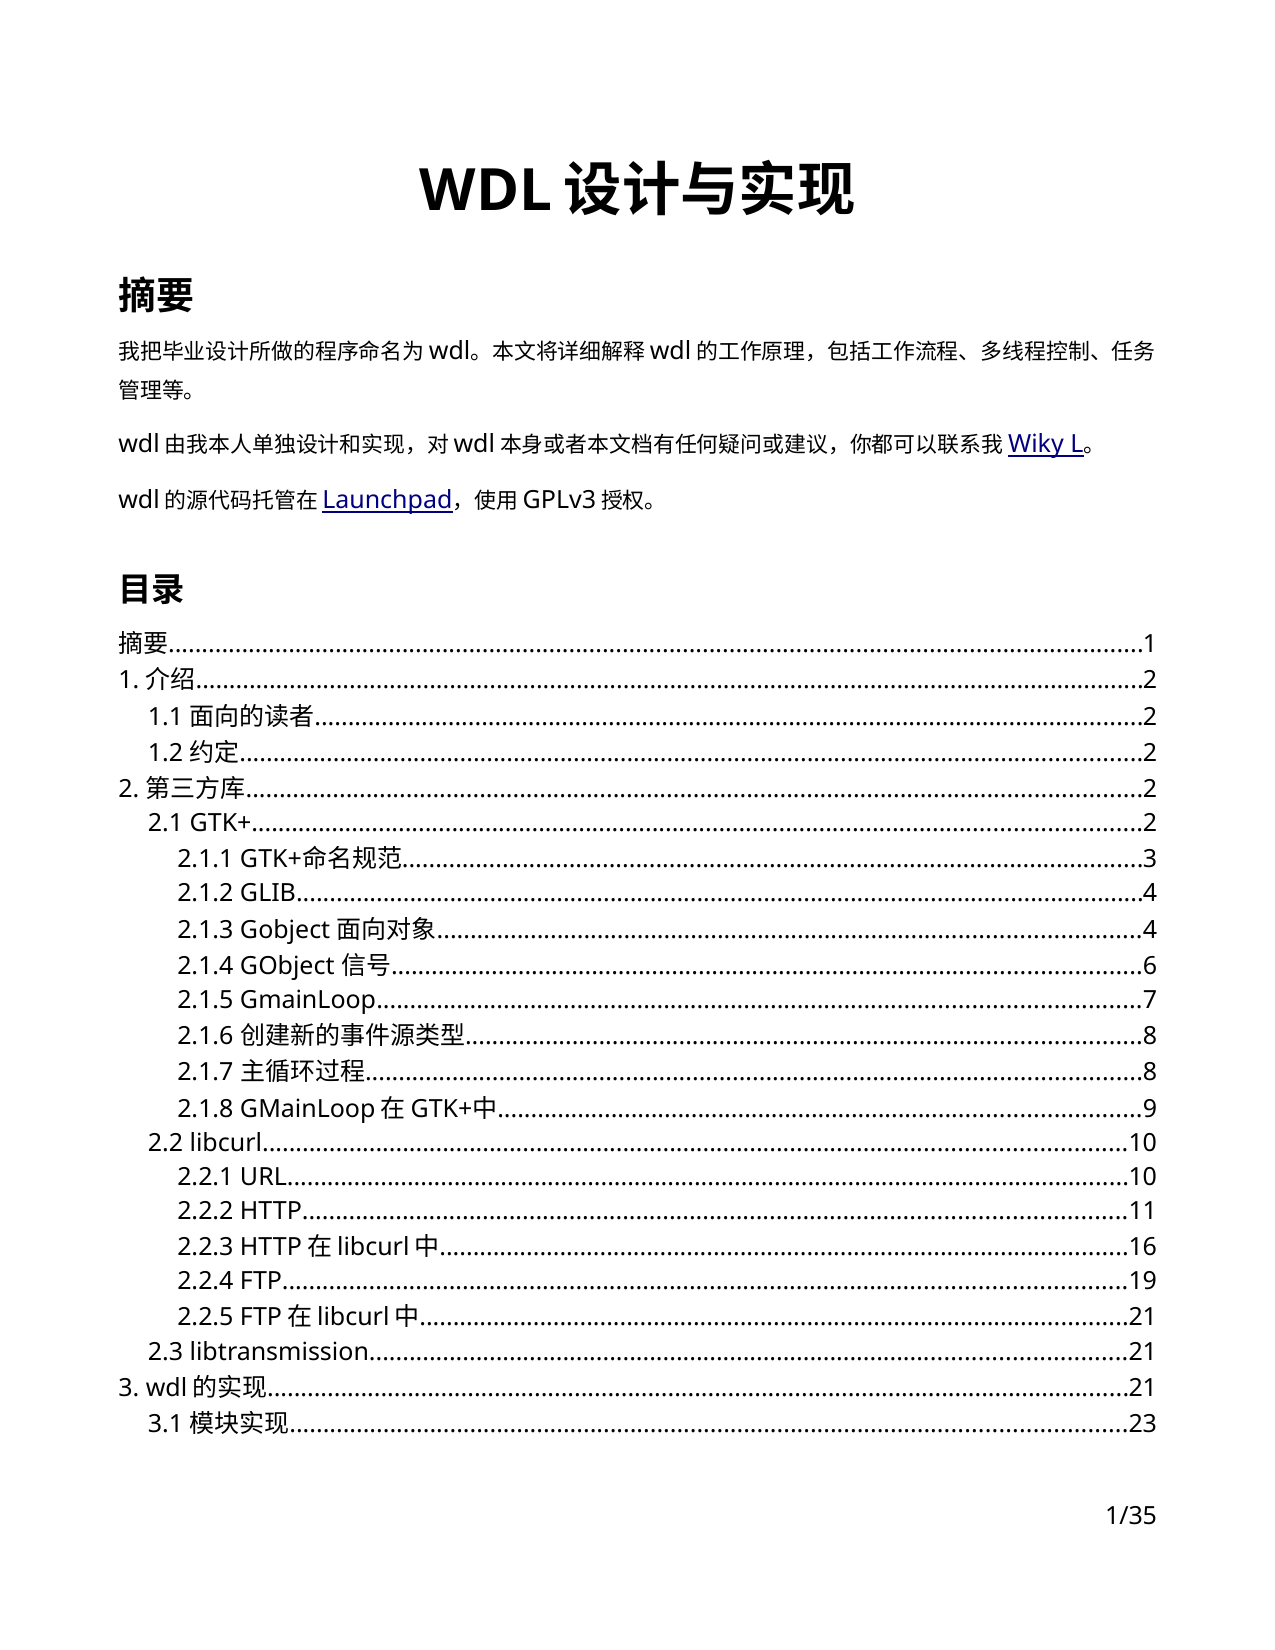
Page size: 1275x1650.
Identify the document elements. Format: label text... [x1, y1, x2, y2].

text 摘要 1 [118, 623, 1157, 660]
text wdl由我本人单独设计和实现，对wdl本身或者本文档有任何疑问或建议，你都可以联系我 Wiky L。 [118, 426, 1157, 460]
text 3.1 模块实现 23 [148, 1403, 1157, 1440]
text 3. wdl的实现 21 [118, 1367, 1157, 1403]
text 2.1.6 创建新的事件源类型 8 [177, 1016, 1157, 1052]
text 2.2 libcurl 10 [148, 1124, 1157, 1158]
text 1. 介绍 2 [118, 660, 1157, 696]
title WDL设计与实现 [118, 143, 1157, 228]
text 2.1.4 GObject 信号 6 [177, 945, 1157, 982]
text 2.1.3 Gobject 面向对象 4 [177, 909, 1157, 945]
text 我把毕业设计所做的程序命名为wdl。本文将详细解释wdl的工作原理，包括工作流程、多线程控制、任务管理等。 [118, 333, 1157, 405]
text 2.2.4 FTP 19 [177, 1263, 1157, 1297]
text 2.1 GTK+ 2 [148, 805, 1157, 839]
text 2.1.1 GTK+命名规范 3 [177, 839, 1157, 875]
text 2.1.2 GLIB 4 [177, 875, 1157, 909]
text 2.1.7 主循环过程 8 [177, 1052, 1157, 1088]
text 2.2.5 FTP在libcurl中 21 [177, 1297, 1157, 1333]
text 1.1 面向的读者 2 [148, 696, 1157, 732]
text wdl的源代码托管在Launchpad，使用GPLv3授权。 [118, 482, 1157, 516]
text 2.2.2 HTTP 11 [177, 1192, 1157, 1227]
subtitle 目录 [118, 563, 1157, 611]
text 2.1.5 GmainLoop 7 [177, 982, 1157, 1016]
text 2.3 libtransmission 21 [148, 1333, 1157, 1367]
text 2.1.8 GMainLoop在GTK+中 9 [177, 1088, 1157, 1124]
text 1.2 约定 2 [148, 732, 1157, 768]
subtitle 摘要 [118, 265, 1157, 320]
text 2.2.1 URL 10 [177, 1158, 1157, 1192]
text 2. 第三方库 2 [118, 768, 1157, 805]
text 2.2.3 HTTP在libcurl中 16 [177, 1227, 1157, 1263]
